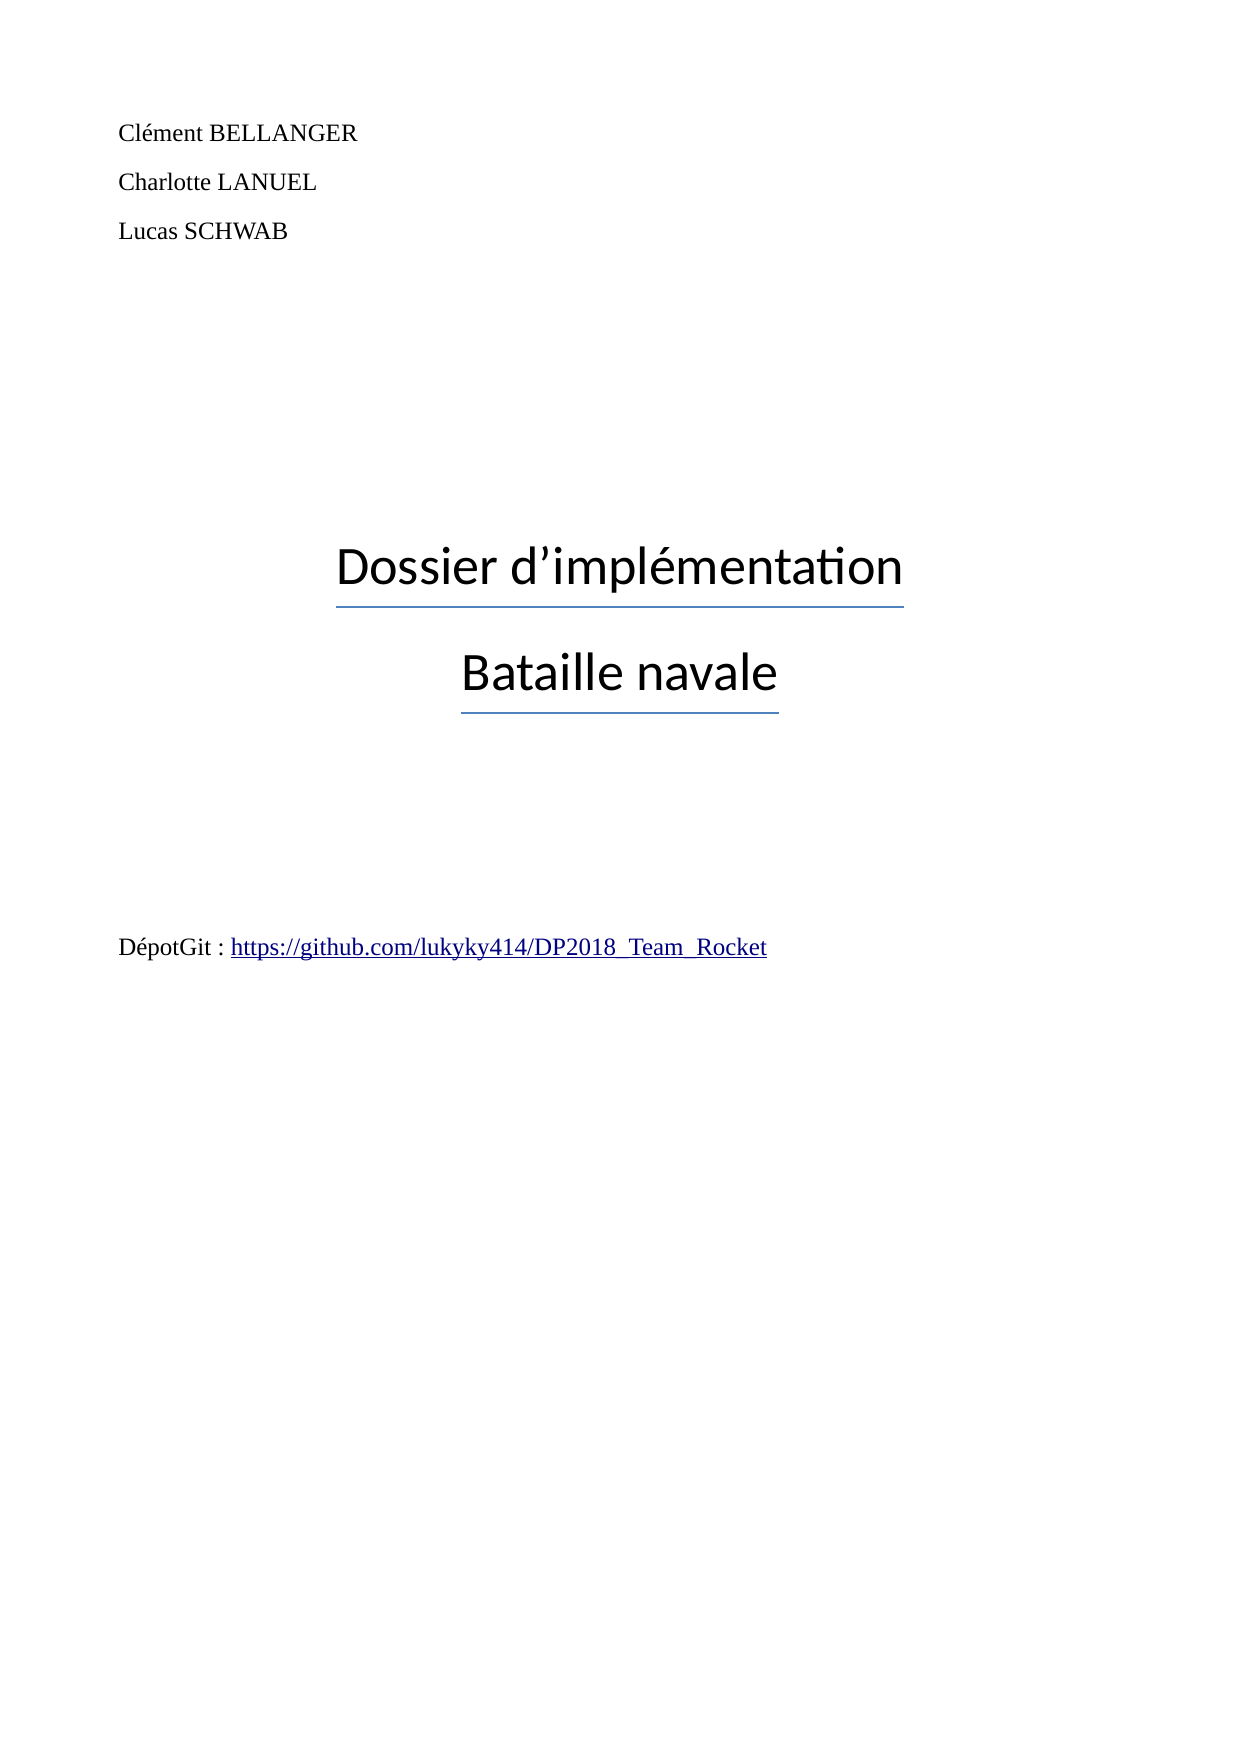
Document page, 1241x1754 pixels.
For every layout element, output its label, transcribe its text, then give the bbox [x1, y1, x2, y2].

text DépotGit : https://github.com/lukyky414/DP2018_Team_Rocket [118, 932, 1122, 961]
text Dossier d’implémentation [118, 531, 1122, 608]
text Bataille navale [118, 638, 1122, 714]
text Charlotte LANUEL [118, 167, 1122, 196]
text Lucas SCHWAB [118, 216, 1122, 245]
text Clément BELLANGER [118, 118, 1122, 147]
